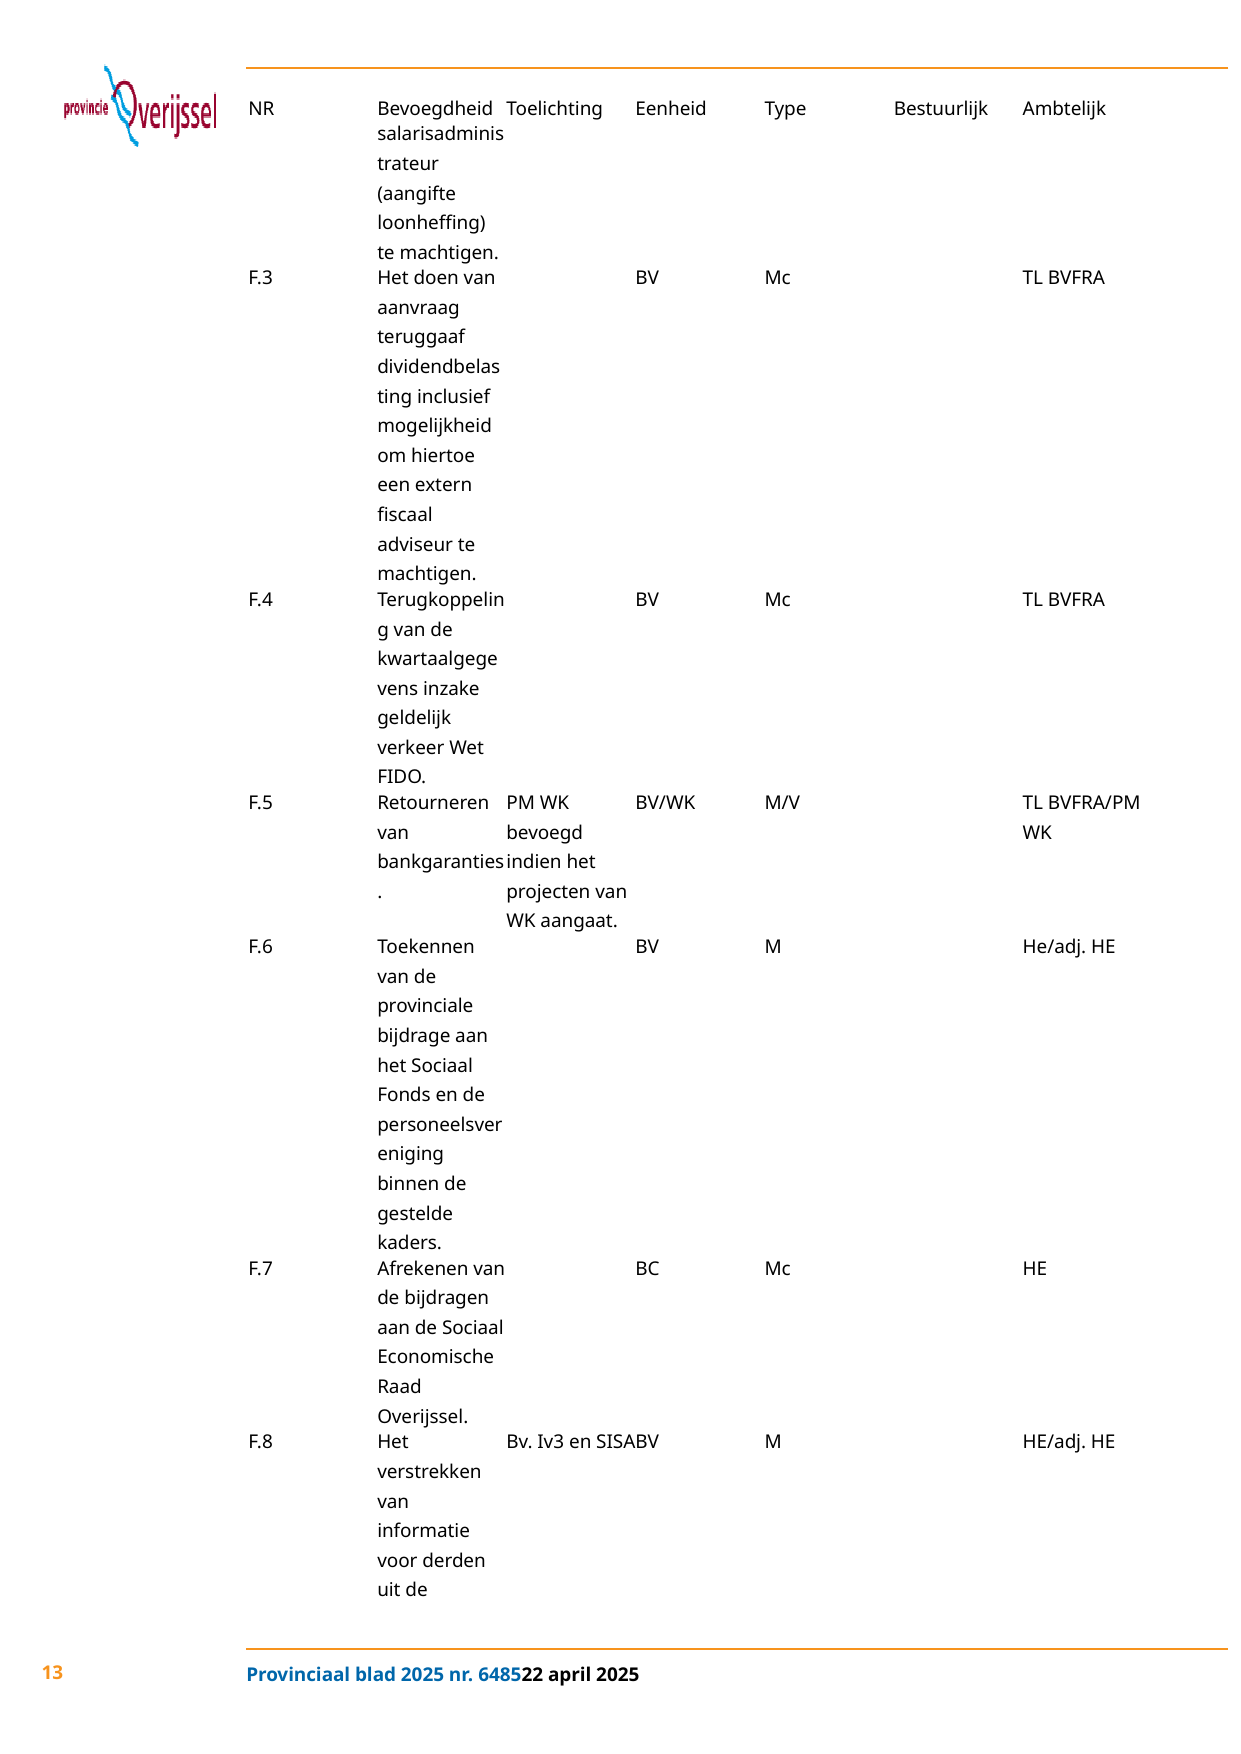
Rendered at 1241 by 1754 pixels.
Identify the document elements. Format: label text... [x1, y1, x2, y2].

table_header NR [248, 95, 377, 121]
table_cell Toekennen van de provinciale bijdrage aan het Sociaal Fonds en de personeelsvereniging binnen de gestelde kaders. [377, 934, 506, 1255]
table_cell TL BVFRA [1023, 586, 1152, 789]
table_header Eenheid [635, 95, 764, 121]
table_cell [506, 265, 635, 586]
table_cell Terugkoppeling van de kwartaalgegevens inzake geldelijk verkeer Wet FIDO. [377, 586, 506, 789]
table_cell [506, 934, 635, 1255]
table_header Bevoegdheid [377, 95, 506, 121]
table_header Toelichting [506, 95, 635, 121]
table_cell [506, 121, 635, 264]
table_cell HE/adj. HE [1023, 1429, 1152, 1602]
table_cell M [764, 934, 893, 1255]
table_cell [764, 121, 893, 264]
table_cell PM WK bevoegd indien het projecten van WK aangaat. [506, 789, 635, 933]
table_cell Het verstrekken van informatie voor derden uit de [377, 1429, 506, 1602]
table_cell BV/WK [635, 789, 764, 933]
picture [41, 47, 231, 172]
table_cell F.7 [248, 1255, 377, 1429]
table_cell F.4 [248, 586, 377, 789]
table_cell [894, 265, 1022, 586]
table_header Bestuurlijk [894, 95, 1022, 121]
table_cell BV [635, 586, 764, 789]
table_cell M/V [764, 789, 893, 933]
table_cell [894, 121, 1022, 264]
table_cell HE [1023, 1255, 1152, 1429]
table_cell [506, 586, 635, 789]
table_cell [894, 1255, 1022, 1429]
table_cell [635, 121, 764, 264]
table_cell BV [635, 934, 764, 1255]
table_cell [894, 586, 1022, 789]
table_cell Het doen van aanvraag teruggaaf dividendbelasting inclusief mogelijkheid om hiertoe een extern fiscaal adviseur te machtigen. [377, 265, 506, 586]
table_cell [248, 121, 377, 264]
table_cell BC [635, 1255, 764, 1429]
table_cell M [764, 1429, 893, 1602]
table_cell Afrekenen van de bijdragen aan de Sociaal Economische Raad Overijssel. [377, 1255, 506, 1429]
table_cell BV [635, 1429, 764, 1602]
table_cell [894, 934, 1022, 1255]
table_cell TL BVFRA [1023, 265, 1152, 586]
table_cell [894, 789, 1022, 933]
table_header Ambtelijk [1023, 95, 1152, 121]
table_cell F.5 [248, 789, 377, 933]
table_cell TL BVFRA/PM WK [1023, 789, 1152, 933]
table_cell F.8 [248, 1429, 377, 1602]
table_header Type [764, 95, 893, 121]
table_cell [894, 1429, 1022, 1602]
table_cell F.3 [248, 265, 377, 586]
table_cell BV [635, 265, 764, 586]
table_cell [506, 1255, 635, 1429]
table_cell Retourneren van bankgaranties. [377, 789, 506, 933]
table_cell Bv. Iv3 en SISA [506, 1429, 635, 1602]
table_cell [1023, 121, 1152, 264]
table_cell He/adj. HE [1023, 934, 1152, 1255]
table_cell salarisadministrateur (aangifte loonheffing) te machtigen. [377, 121, 506, 264]
table_cell F.6 [248, 934, 377, 1255]
table_cell Mc [764, 1255, 893, 1429]
table_cell Mc [764, 265, 893, 586]
table_cell Mc [764, 586, 893, 789]
